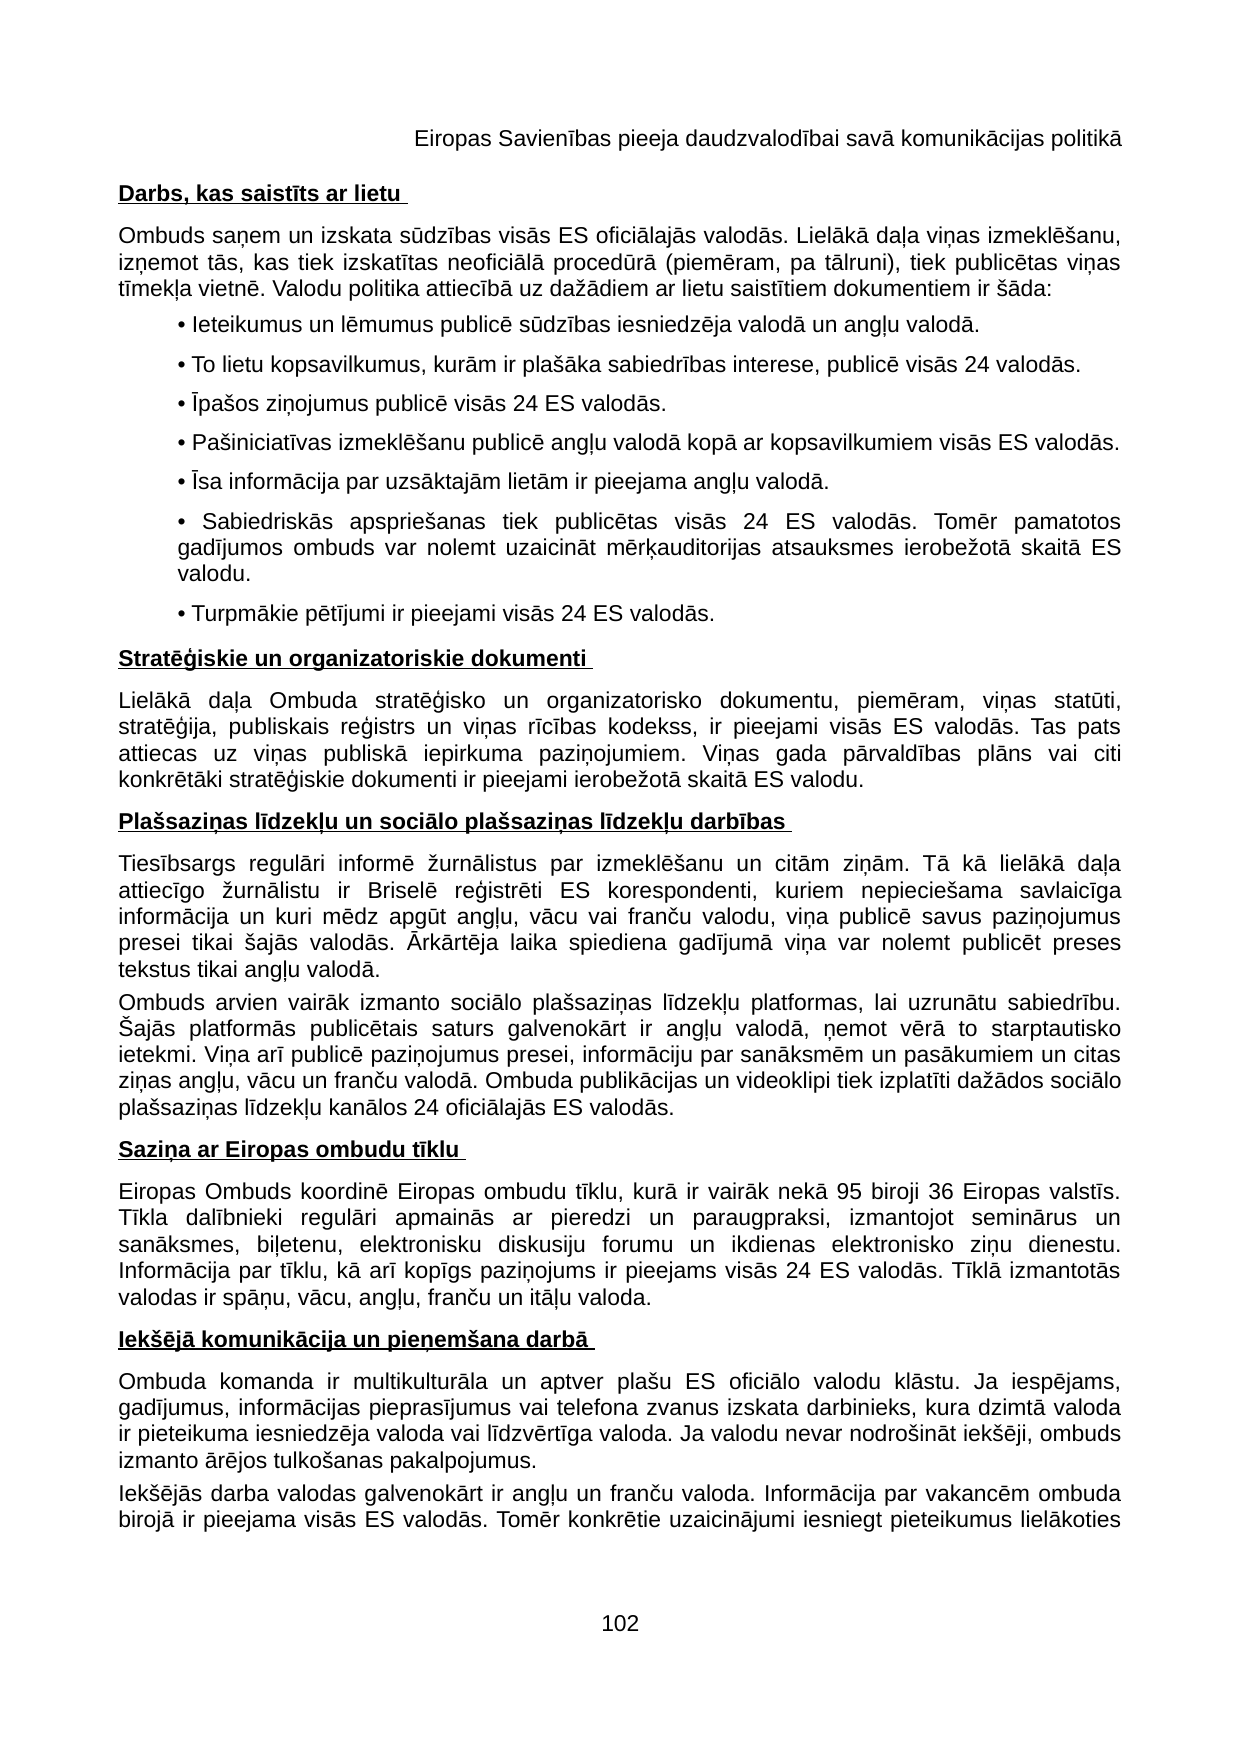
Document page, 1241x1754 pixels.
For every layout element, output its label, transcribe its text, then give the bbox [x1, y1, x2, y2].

text • Pašiniciatīvas izmeklēšanu publicē angļu valodā kopā ar kopsavilkumiem visās ES valodās. [177, 429, 1122, 455]
text • Sabiedriskās apspriešanas tiek publicētas visās 24 ES valodās. Tomēr pamatotos gadījumos ombuds var nolemt uzaicināt mērķauditorijas atsauksmes ierobežotā skaitā ES valodu. [177, 508, 1122, 587]
text • Turpmākie pētījumi ir pieejami visās 24 ES valodās. [177, 599, 1122, 626]
text Lielākā daļa Ombuda stratēģisko un organizatorisko dokumentu, piemēram, viņas statūti, stratēģija, publiskais reģistrs un viņas rīcības kodekss, ir pieejami visās ES valodās. Tas pats attiecas uz viņas publiskā iepirkuma paziņojumiem. Viņas gada pārvaldības plāns vai citi konkrētāki stratēģiskie dokumenti ir pieejami ierobežotā skaitā ES valodu. [118, 687, 1122, 792]
text Ombuds arvien vairāk izmanto sociālo plašsaziņas līdzekļu platformas, lai uzrunātu sabiedrību. Šajās platformās publicētais saturs galvenokārt ir angļu valodā, ņemot vērā to starptautisko ietekmi. Viņa arī publicē paziņojumus presei, informāciju par sanāksmēm un pasākumiem un citas ziņas angļu, vācu un franču valodā. Ombuda publikācijas un videoklipi tiek izplatīti dažādos sociālo plašsaziņas līdzekļu kanālos 24 oficiālajās ES valodās. [118, 988, 1122, 1120]
subtitle Iekšējā komunikācija un pieņemšana darbā [118, 1326, 1122, 1352]
subtitle Saziņa ar Eiropas ombudu tīklu [118, 1136, 1122, 1162]
subtitle Plašsaziņas līdzekļu un sociālo plašsaziņas līdzekļu darbības [118, 808, 1122, 834]
text • Īpašos ziņojumus publicē visās 24 ES valodās. [177, 390, 1122, 416]
subtitle Darbs, kas saistīts ar lietu [118, 180, 1122, 207]
subtitle Stratēģiskie un organizatoriskie dokumenti [118, 645, 1122, 671]
text Tiesībsargs regulāri informē žurnālistus par izmeklēšanu un citām ziņām. Tā kā lielākā daļa attiecīgo žurnālistu ir Briselē reģistrēti ES korespondenti, kuriem nepieciešama savlaicīga informācija un kuri mēdz apgūt angļu, vācu vai franču valodu, viņa publicē savus paziņojumus presei tikai šajās valodās. Ārkārtēja laika spiediena gadījumā viņa var nolemt publicēt preses tekstus tikai angļu valodā. [118, 850, 1122, 982]
text • Īsa informācija par uzsāktajām lietām ir pieejama angļu valodā. [177, 468, 1122, 495]
text • Ieteikumus un lēmumus publicē sūdzības iesniedzēja valodā un angļu valodā. [177, 311, 1122, 338]
text Ombuda komanda ir multikulturāla un aptver plašu ES oficiālo valodu klāstu. Ja iespējams, gadījumus, informācijas pieprasījumus vai telefona zvanus izskata darbinieks, kura dzimtā valoda ir pieteikuma iesniedzēja valoda vai līdzvērtīga valoda. Ja valodu nevar nodrošināt iekšēji, ombuds izmanto ārējos tulkošanas pakalpojumus. [118, 1368, 1122, 1473]
text Eiropas Ombuds koordinē Eiropas ombudu tīklu, kurā ir vairāk nekā 95 biroji 36 Eiropas valstīs. Tīkla dalībnieki regulāri apmainās ar pieredzi un paraugpraksi, izmantojot seminārus un sanāksmes, biļetenu, elektronisku diskusiju forumu un ikdienas elektronisko ziņu dienestu. Informācija par tīklu, kā arī kopīgs paziņojums ir pieejams visās 24 ES valodās. Tīklā izmantotās valodas ir spāņu, vācu, angļu, franču un itāļu valoda. [118, 1178, 1122, 1310]
text Iekšējās darba valodas galvenokārt ir angļu un franču valoda. Informācija par vakancēm ombuda birojā ir pieejama visās ES valodās. Tomēr konkrētie uzaicinājumi iesniegt pieteikumus lielākoties [118, 1479, 1122, 1532]
text Ombuds saņem un izskata sūdzības visās ES oficiālajās valodās. Lielākā daļa viņas izmeklēšanu, izņemot tās, kas tiek izskatītas neoficiālā procedūrā (piemēram, pa tālruni), tiek publicētas viņas tīmekļa vietnē. Valodu politika attiecībā uz dažādiem ar lietu saistītiem dokumentiem ir šāda: [118, 222, 1122, 302]
text • To lietu kopsavilkumus, kurām ir plašāka sabiedrības interese, publicē visās 24 valodās. [177, 351, 1122, 377]
